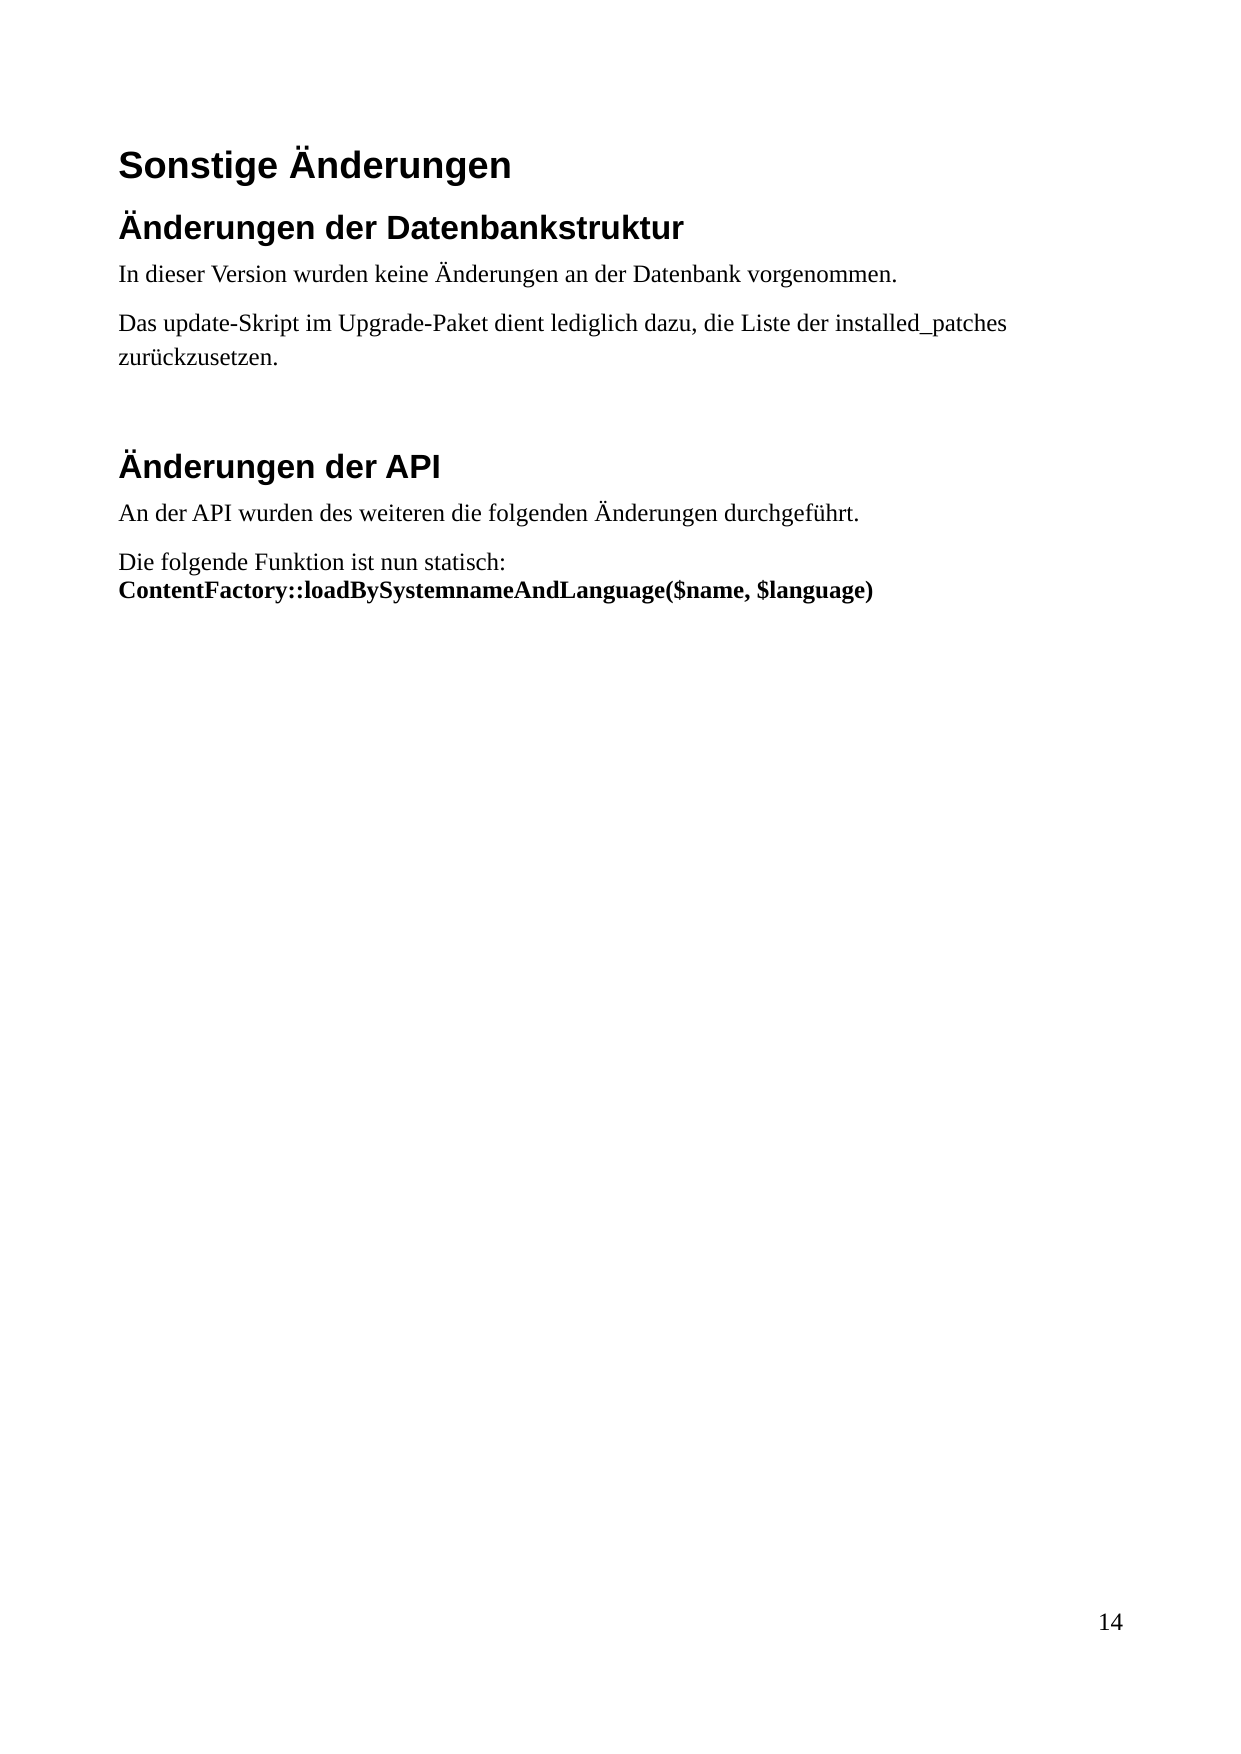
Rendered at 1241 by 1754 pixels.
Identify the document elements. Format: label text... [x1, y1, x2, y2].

subtitle Sonstige Änderungen [118, 143, 1123, 187]
text ContentFactory::loadBySystemnameAndLanguage($name, $language) [118, 576, 1123, 604]
subtitle Änderungen der Datenbankstruktur [118, 208, 1123, 246]
text Die folgende Funktion ist nun statisch: [118, 547, 1123, 576]
text Das update-Skript im Upgrade-Paket dient lediglich dazu, die Liste der installed_patches zurückzusetzen. [118, 308, 1123, 371]
subtitle Änderungen der API [118, 447, 1123, 485]
text An der API wurden des weiteren die folgenden Änderungen durchgeführt. [118, 498, 1123, 527]
text In dieser Version wurden keine Änderungen an der Datenbank vorgenommen. [118, 259, 1123, 287]
